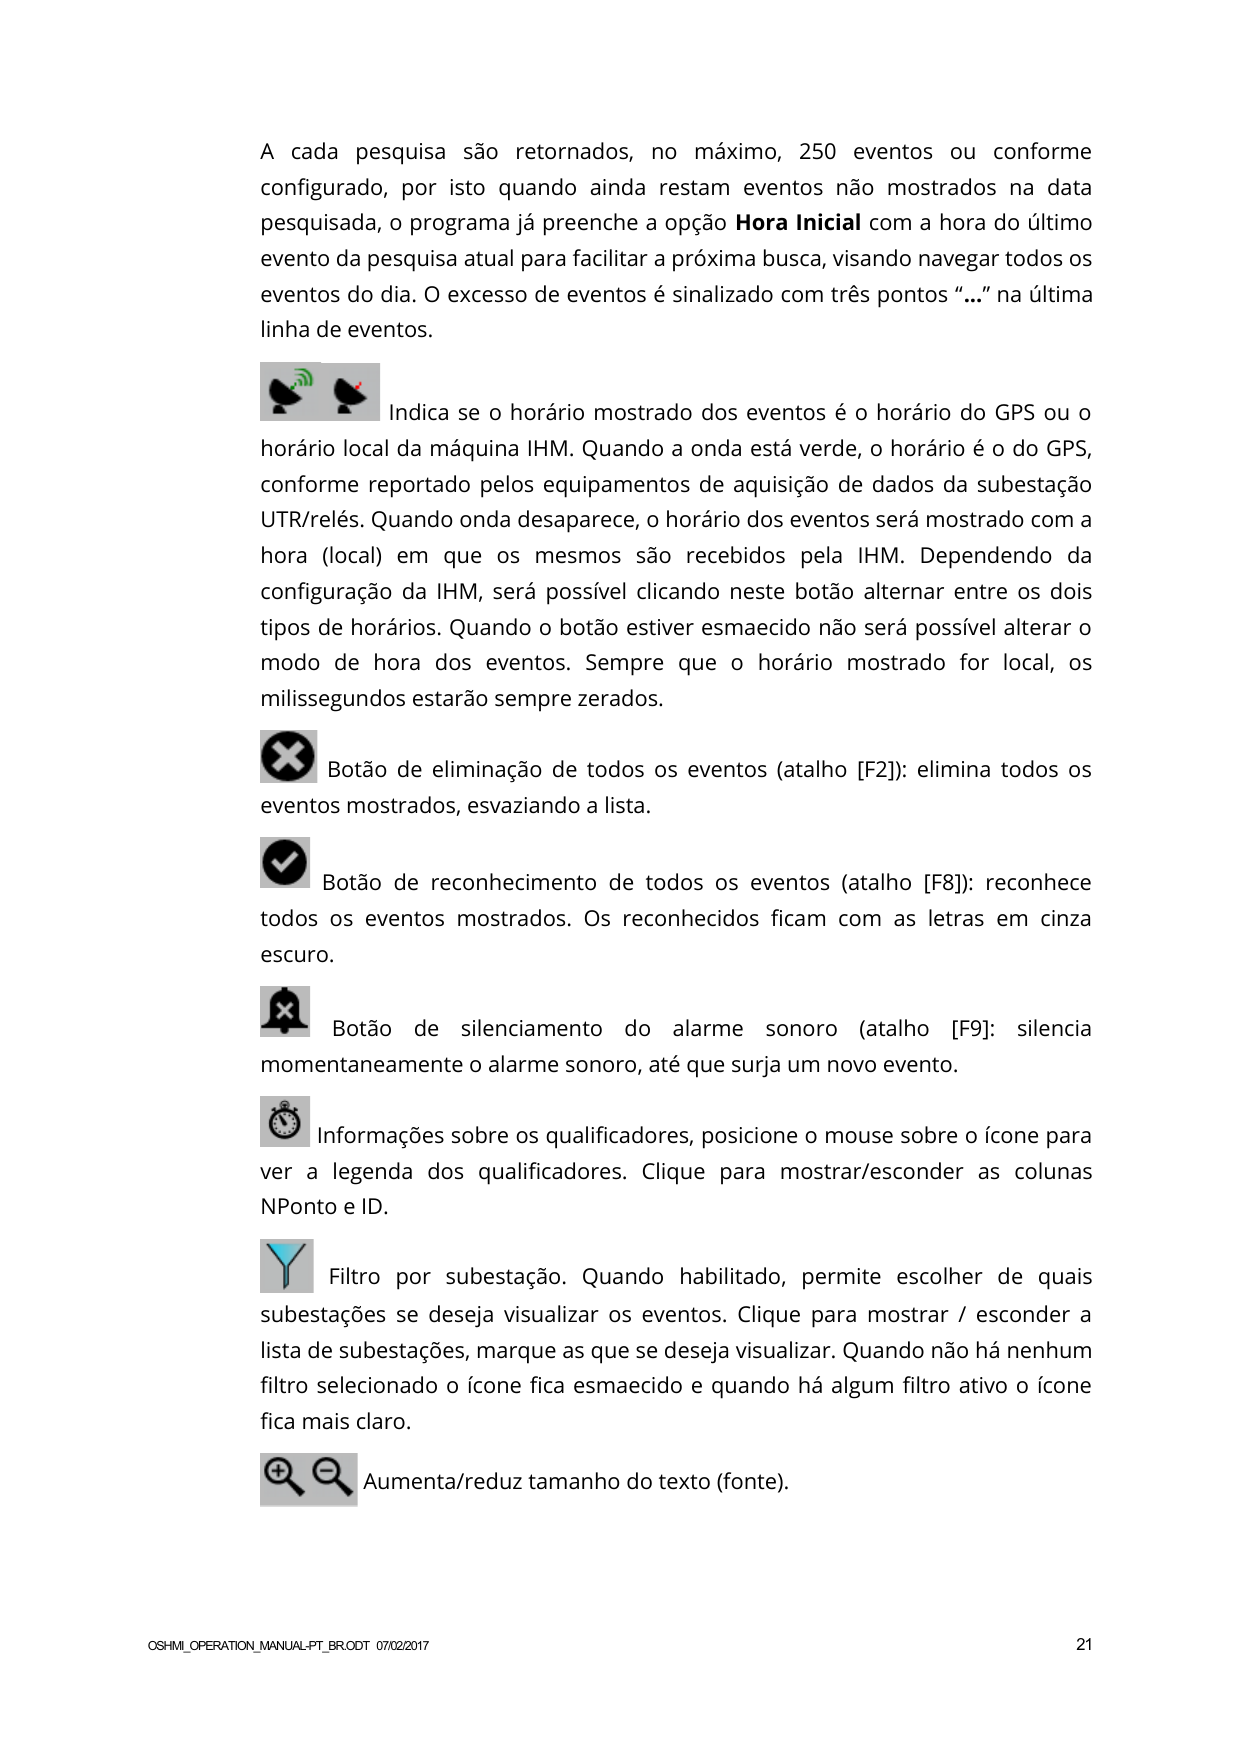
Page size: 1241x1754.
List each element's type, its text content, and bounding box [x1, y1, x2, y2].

text Indica se o horário mostrado dos eventos é o horário do GPS ou o horário local da máquina IHM. Quando a onda está verde, o horário é o do GPS, conforme reportado pelos equipamentos de aquisição de dados da subestação UTR/relés. Quando onda desaparece, o horário dos eventos será mostrado com a hora (local) em que os mesmos são recebidos pela IHM. Dependendo da configuração da IHM, será possível clicando neste botão alternar entre os dois tipos de horários. Quando o botão estiver esmaecido não será possível alterar o modo de hora dos eventos. Sempre que o horário mostrado for local, os milissegundos estarão sempre zerados. [260, 362, 1093, 713]
text Botão de reconhecimento de todos os eventos (atalho [F8]): reconhece todos os eventos mostrados. Os reconhecidos ficam com as letras em cinza escuro. [260, 838, 1093, 968]
picture [260, 1096, 311, 1147]
picture [260, 986, 311, 1037]
picture [260, 1453, 358, 1507]
text Botão de silenciamento do alarme sonoro (atalho [F9]: silencia momentaneamente o alarme sonoro, até que surja um novo evento. [260, 986, 1093, 1078]
text A cada pesquisa são retornados, no máximo, 250 eventos ou conforme configurado, por isto quando ainda restam eventos não mostrados na data pesquisada, o programa já preenche a opção Hora Inicial com a hora do último evento da pesquisa atual para facilitar a próxima busca, visando navegar todos os eventos do dia. O excesso de eventos é sinalizado com três pontos “...” na última linha de eventos. [260, 136, 1093, 344]
picture [260, 730, 318, 783]
text Filtro por subestação. Quando habilitado, permite escolher de quais subestações se deseja visualizar os eventos. Clique para mostrar / esconder a lista de subestações, marque as que se deseja visualizar. Quando não há nenhum filtro selecionado o ícone fica esmaecido e quando há algum filtro ativo o ícone fica mais claro. [260, 1239, 1093, 1436]
picture [260, 362, 381, 421]
text Informações sobre os qualificadores, posicione o mouse sobre o ícone para ver a legenda dos qualificadores. Clique para mostrar/esconder as colunas NPonto e ID. [260, 1096, 1093, 1221]
text Botão de eliminação de todos os eventos (atalho [F2]): elimina todos os eventos mostrados, esvaziando a lista. [260, 731, 1093, 820]
text Aumenta/reduz tamanho do texto (fonte). [358, 1454, 1093, 1507]
picture [260, 837, 311, 888]
picture [260, 1239, 314, 1293]
